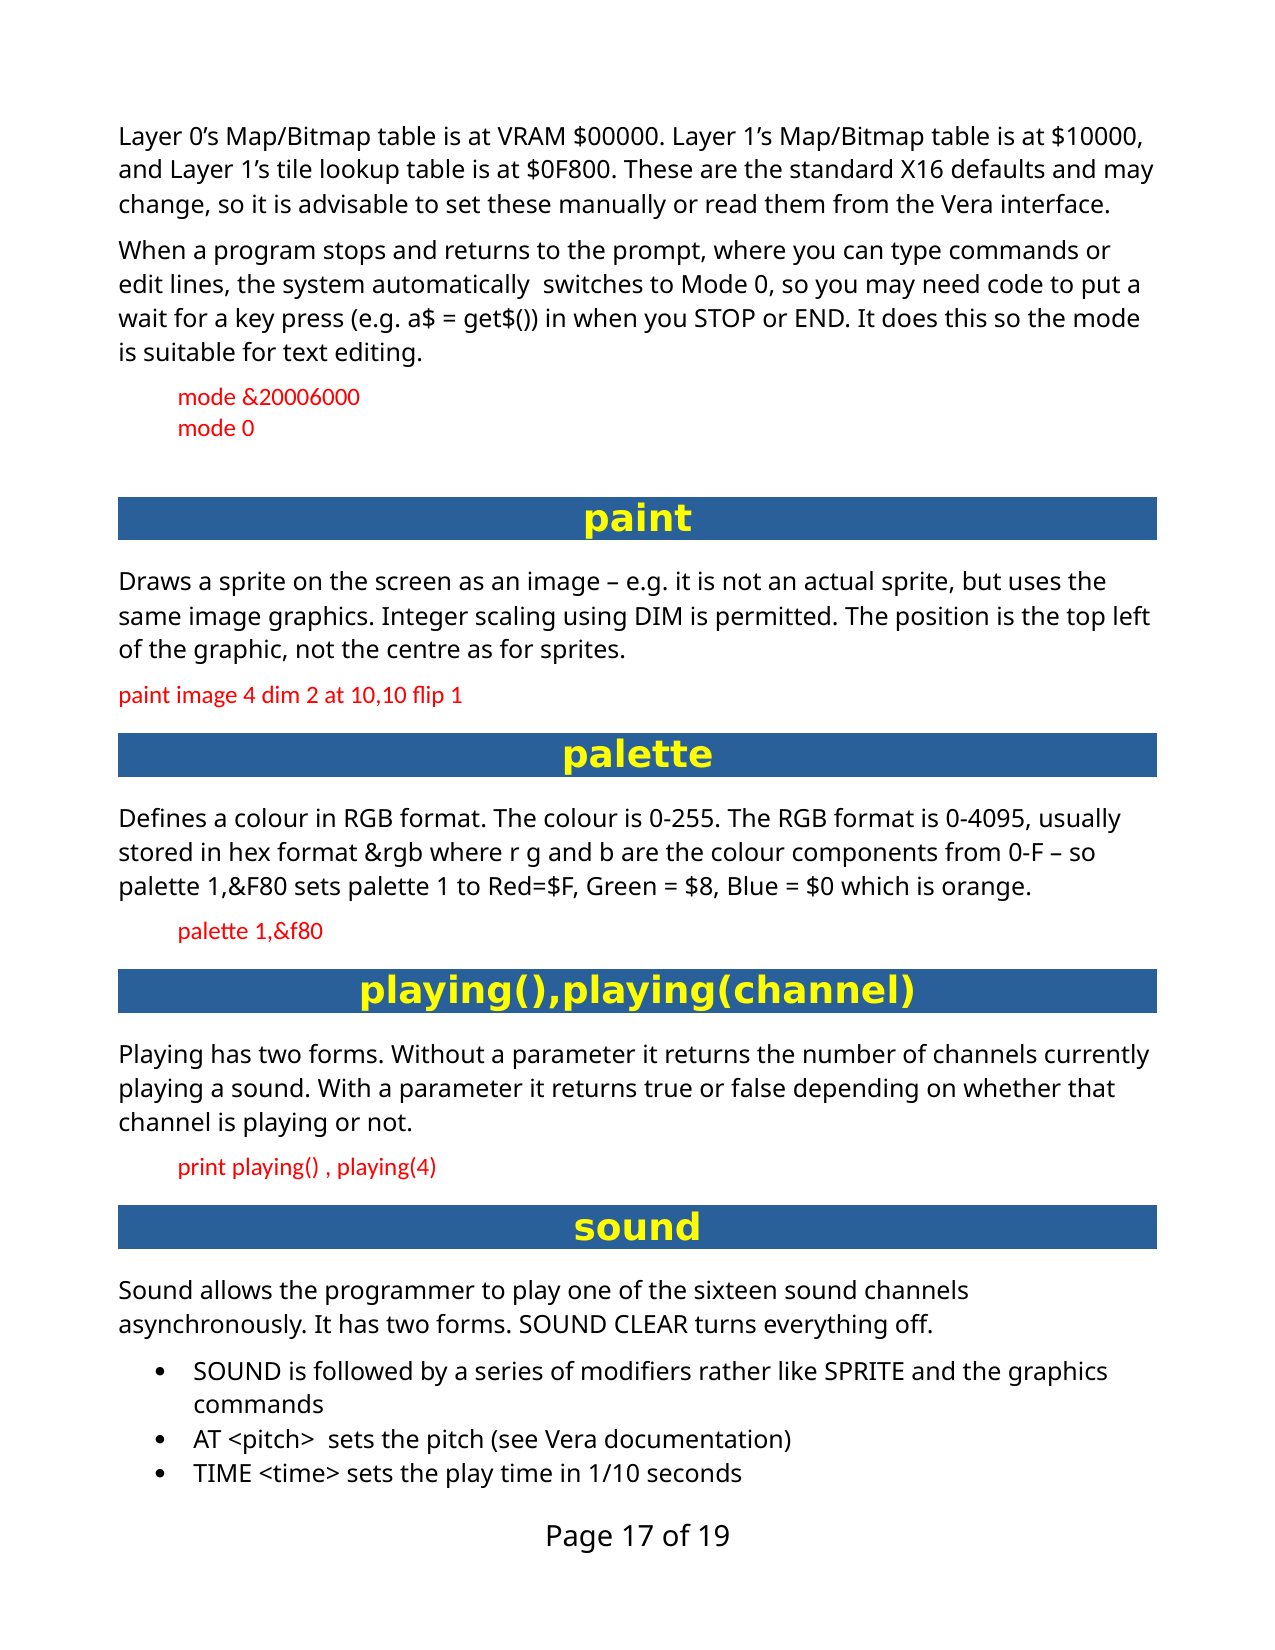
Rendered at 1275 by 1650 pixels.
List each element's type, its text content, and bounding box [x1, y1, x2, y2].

subtitle playing(),playing(channel) [118, 969, 1157, 1013]
text Defines a colour in RGB format. The colour is 0-255. The RGB format is 0-4095, usually stored in hex format &rgb where r g and b are the colour components from 0-F – so palette 1,&F80 sets palette 1 to Red=$F, Green = $8, Blue = $0 which is orange. [118, 800, 1157, 902]
subtitle paint [118, 497, 1157, 540]
text Draws a sprite on the screen as an image – e.g. it is not an actual sprite, but uses the same image graphics. Integer scaling using DIM is permitted. The position is the top left of the graphic, not the centre as for sprites. [118, 564, 1157, 666]
text When a program stops and returns to the prompt, where you can type commands or edit lines, the system automatically switches to Mode 0, so you may need code to put a wait for a key press (e.g. a$ = get$()) in when you STOP or END. It does this so the mode is suitable for text editing. [118, 233, 1157, 369]
text palette 1,&f80 [177, 915, 1157, 945]
subtitle palette [118, 733, 1157, 777]
text Playing has two forms. Without a parameter it returns the number of channels currently playing a sound. With a parameter it returns true or false depending on whether that channel is playing or not. [118, 1036, 1157, 1138]
text paint image 4 dim 2 at 10,10 flip 1 [118, 679, 1157, 709]
list SOUND is followed by a series of modifiers rather like SPRITE and the graphics commands [156, 1353, 1157, 1421]
text Layer 0’s Map/Bitmap table is at VRAM $00000. Layer 1’s Map/Bitmap table is at $10000, and Layer 1’s tile lookup table is at $0F800. These are the standard X16 defaults and may change, so it is advisable to set these manually or read them from the Vera interface. [118, 118, 1157, 220]
list TIME <time> sets the play time in 1/10 seconds [156, 1455, 1157, 1489]
text mode &20006000 [177, 382, 1157, 412]
text Sound allows the programmer to play one of the sixteen sound channels asynchronously. It has two forms. SOUND CLEAR turns everything off. [118, 1272, 1157, 1341]
list AT <pitch> sets the pitch (see Vera documentation) [156, 1421, 1157, 1455]
text mode 0 [177, 412, 1157, 443]
text print playing() , playing(4) [177, 1151, 1157, 1182]
subtitle sound [118, 1205, 1157, 1249]
